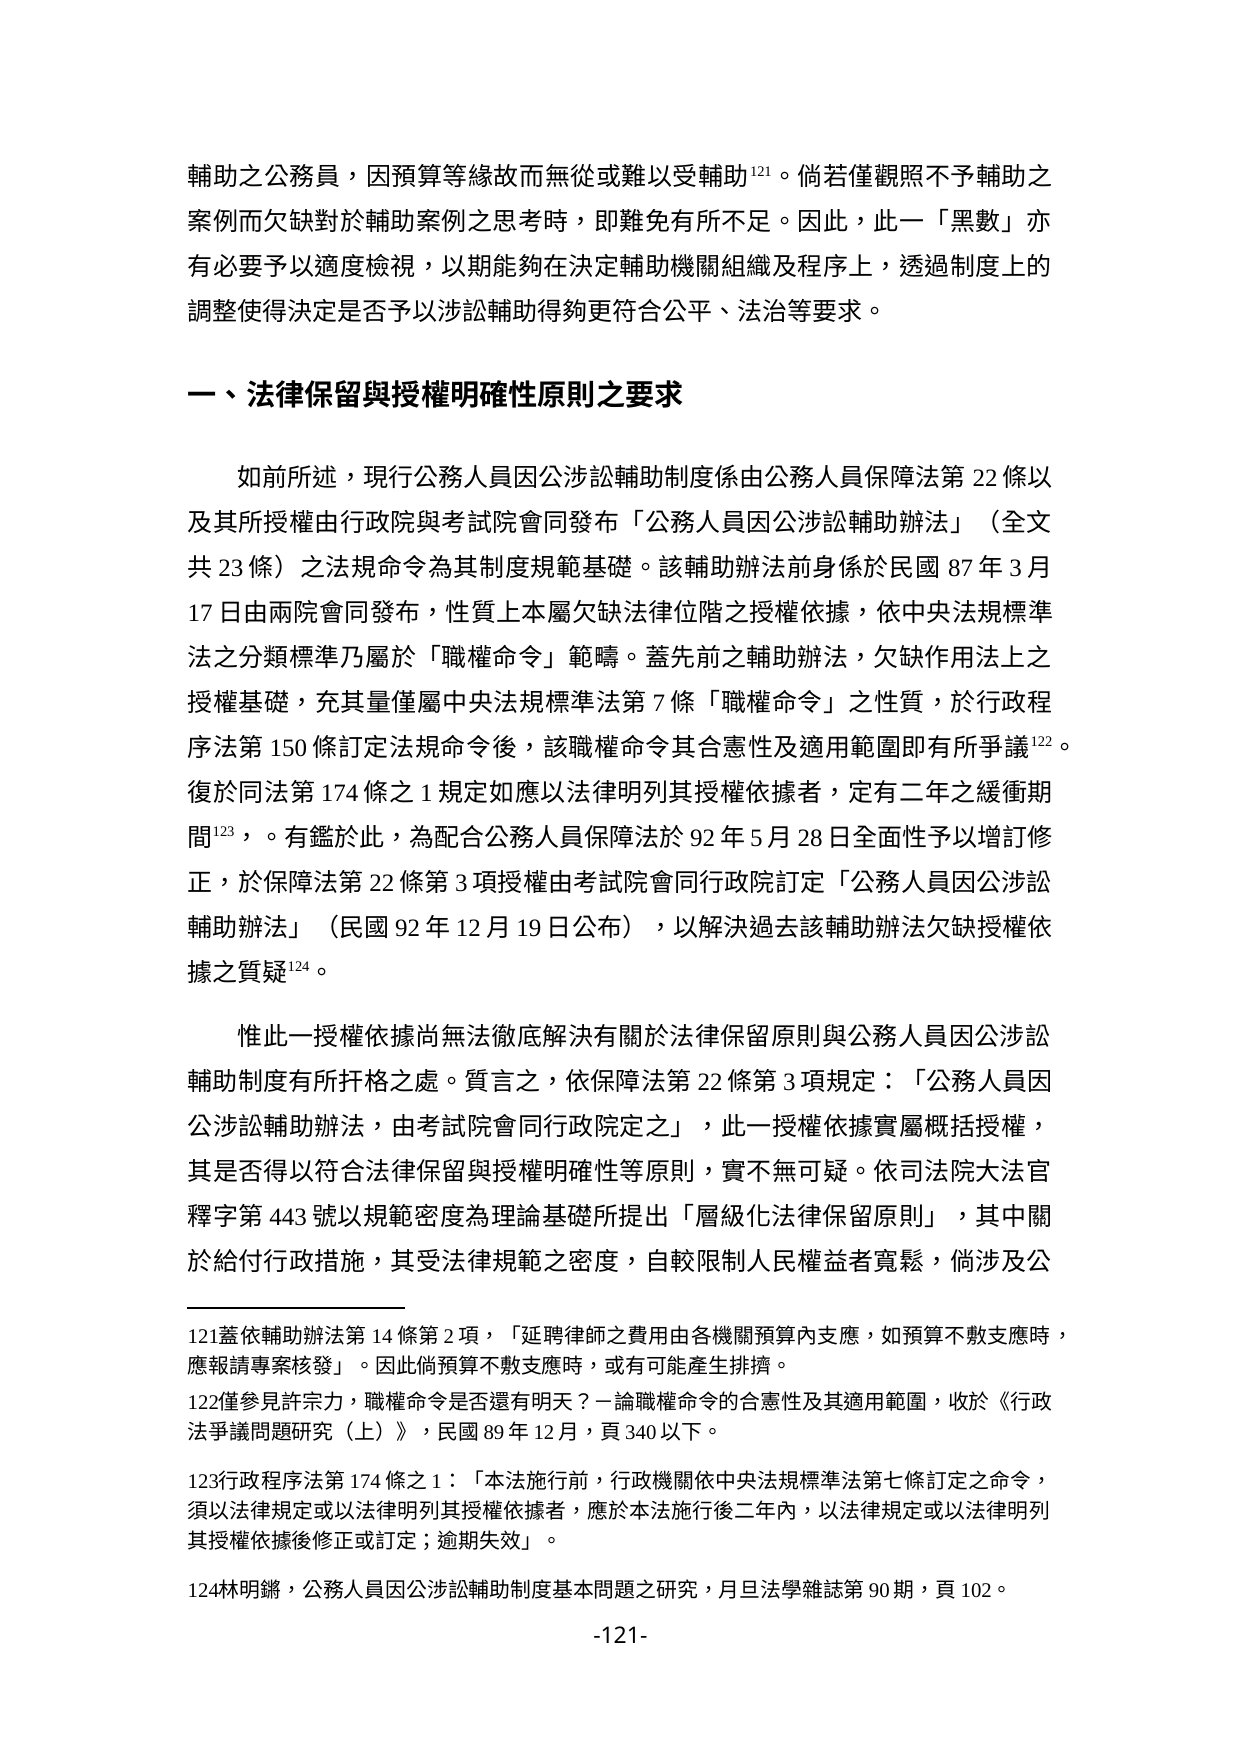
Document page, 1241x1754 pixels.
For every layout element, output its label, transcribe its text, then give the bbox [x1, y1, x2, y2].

text 僅參見許宗力，職權命令是否還有明天？－論職權命令的合憲性及其適用範圍，收於《行政法爭議問題研究（上）》，民國89年12月，頁340以下。 [187, 1385, 1053, 1446]
text 一、法律保留與授權明確性原則之要求 [187, 348, 1053, 423]
text 輔助之公務員，因預算等緣故而無從或難以受輔助。倘若僅觀照不予輔助之案例而欠缺對於輔助案例之思考時，即難免有所不足。因此，此一「黑數」亦有必要予以適度檢視，以期能夠在決定輔助機關組織及程序上，透過制度上的調整使得決定是否予以涉訟輔助得夠更符合公平、法治等要求。 [187, 150, 1053, 322]
text 林明鏘，公務人員因公涉訟輔助制度基本問題之研究，月旦法學雜誌第90期，頁102。 [187, 1574, 1053, 1604]
text 惟此一授權依據尚無法徹底解決有關於法律保留原則與公務人員因公涉訟輔助制度有所扞格之處。質言之，依保障法第22條第3項規定：「公務人員因公涉訟輔助辦法，由考試院會同行政院定之」，此一授權依據實屬概括授權，其是否得以符合法律保留與授權明確性等原則，實不無可疑。依司法院大法官釋字第443號以規範密度為理論基礎所提出「層級化法律保留原則」，其中關於給付行政措施，其受法律規範之密度，自較限制人民權益者寬鬆，倘涉及公 [187, 1009, 1053, 1272]
text 行政程序法第174條之1：「本法施行前，行政機關依中央法規標準法第七條訂定之命令，須以法律規定或以法律明列其授權依據者，應於本法施行後二年內，以法律規定或以法律明列其授權依據後修正或訂定；逾期失效」。 [187, 1464, 1053, 1555]
text 如前所述，現行公務人員因公涉訟輔助制度係由公務人員保障法第22條以及其所授權由行政院與考試院會同發布「公務人員因公涉訟輔助辦法」（全文共23條）之法規命令為其制度規範基礎。該輔助辦法前身係於民國87年3月17日由兩院會同發布，性質上本屬欠缺法律位階之授權依據，依中央法規標準法之分類標準乃屬於「職權命令」範疇。蓋先前之輔助辦法，欠缺作用法上之授權基礎，充其量僅屬中央法規標準法第7條「職權命令」之性質，於行政程序法第150條訂定法規命令後，該職權命令其合憲性及適用範圍即有所爭議。復於同法第174條之1規定如應以法律明列其授權依據者，定有二年之緩衝期間，。有鑑於此，為配合公務人員保障法於92年5月28日全面性予以增訂修正，於保障法第22條第3項授權由考試院會同行政院訂定「公務人員因公涉訟輔助辦法」（民國92年12月19日公布），以解決過去該輔助辦法欠缺授權依據之質疑。 [187, 451, 1053, 983]
text 蓋依輔助辦法第14條第2項，「延聘律師之費用由各機關預算內支應，如預算不敷支應時，應報請專案核發」。因此倘預算不敷支應時，或有可能產生排擠。 [187, 1319, 1053, 1380]
